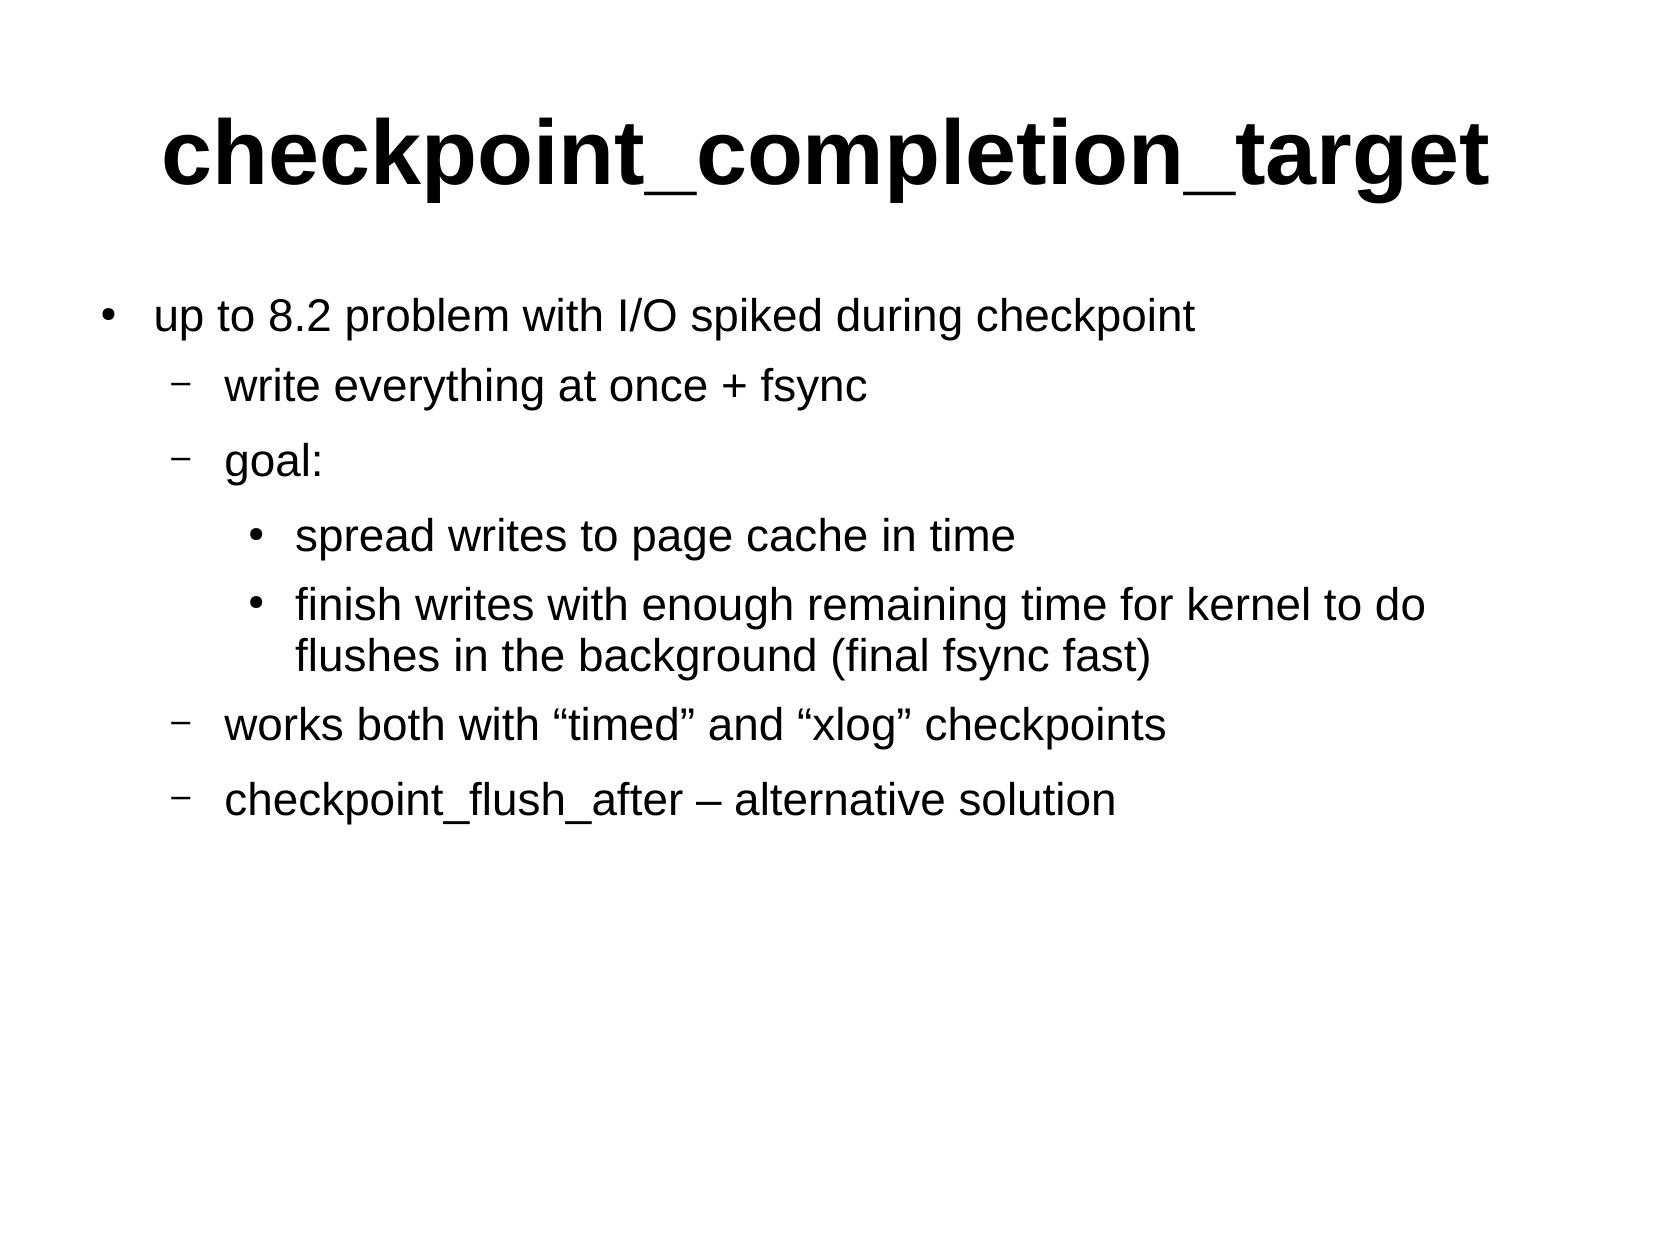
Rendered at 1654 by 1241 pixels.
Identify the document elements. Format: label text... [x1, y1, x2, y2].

list up to 8.2 problem with I/O spiked during checkpoint write everything at once + fsync goal: spread writes to page cache in time finish writes with enough remaining time for kernel to do flushes in the background (final fsync fast) works both with “timed” and “xlog” checkpoints checkpoint_flush_after – alternative solution [82, 290, 1538, 1111]
title checkpoint_completion_target [82, 49, 1571, 257]
